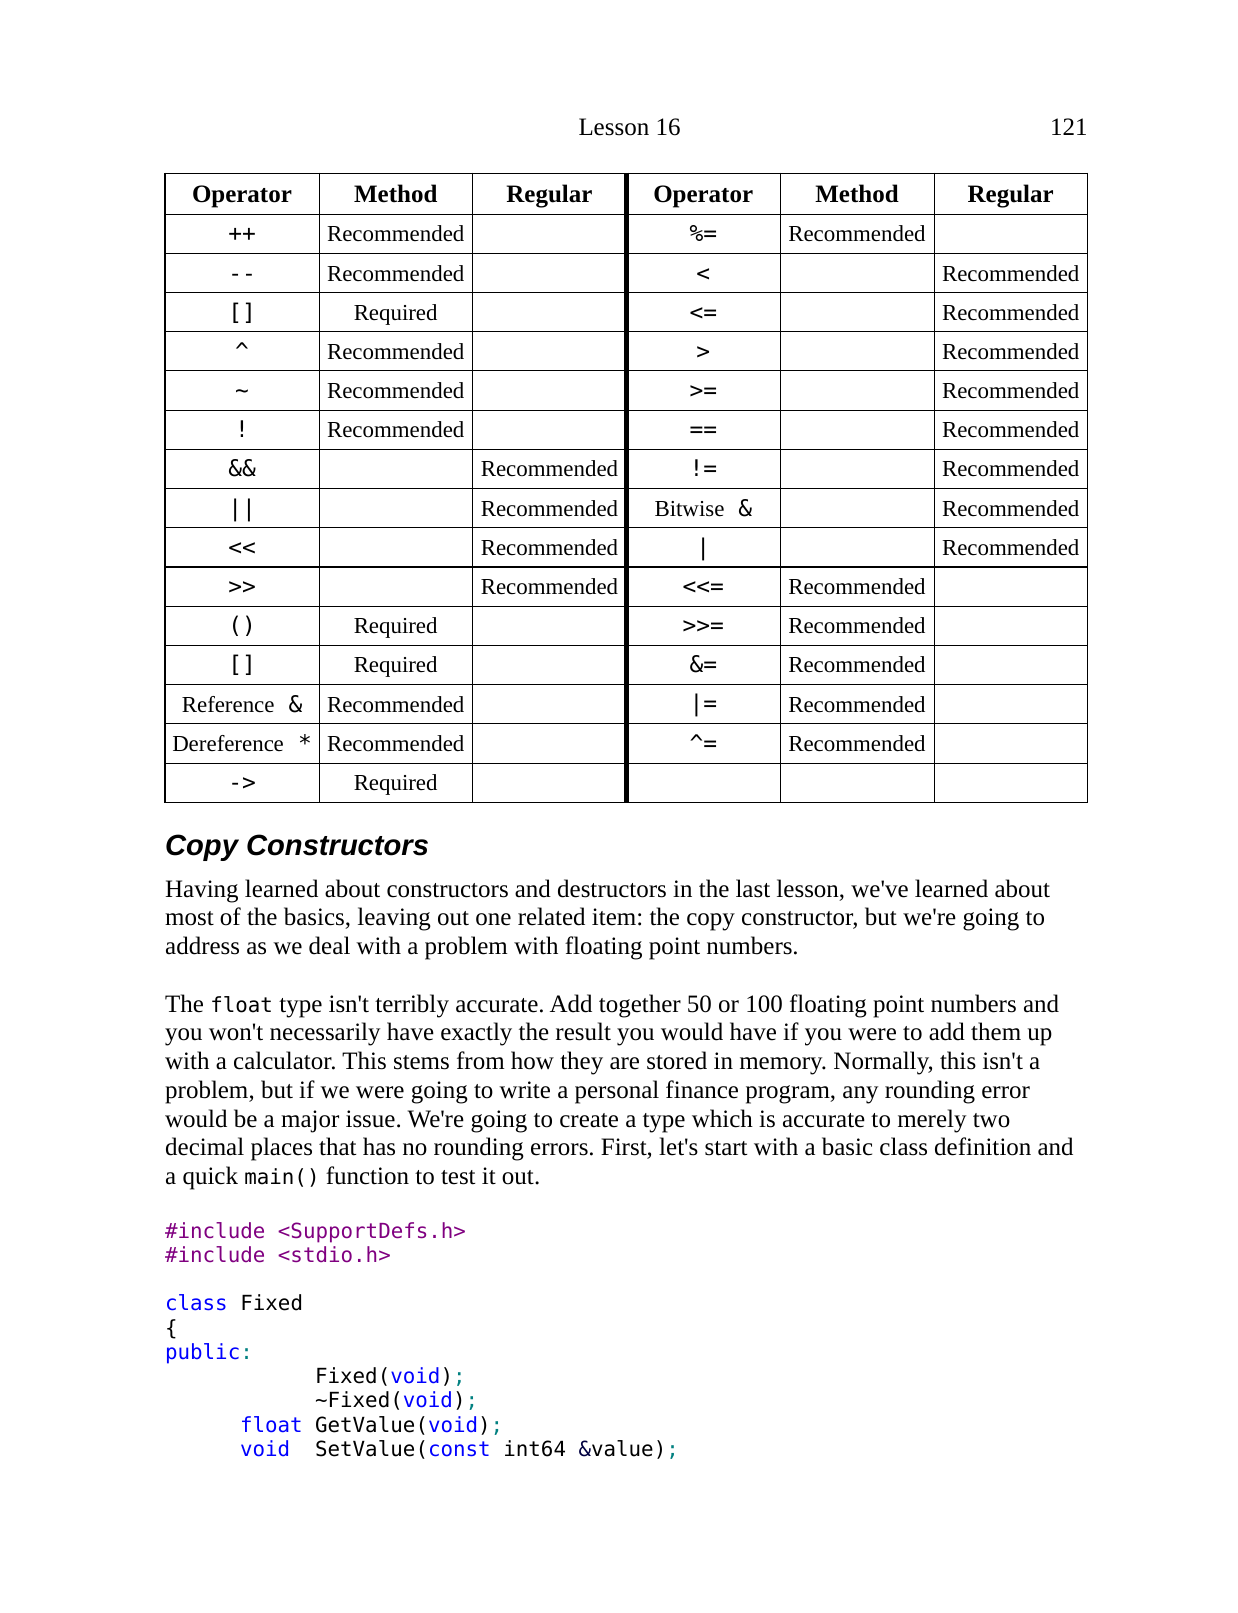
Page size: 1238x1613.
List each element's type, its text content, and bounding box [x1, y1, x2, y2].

table_header Method [781, 174, 934, 214]
text #include <stdio.h> [165, 1243, 1087, 1267]
table_cell Recommended [781, 568, 934, 606]
text { [165, 1316, 1087, 1340]
table_cell Required [320, 646, 472, 684]
table_cell Recommended [781, 685, 934, 723]
table_cell [781, 332, 934, 370]
table_header Method [320, 174, 472, 214]
table_cell Recommended [473, 528, 624, 566]
table_cell [935, 685, 1087, 723]
table_cell |= [629, 685, 780, 723]
table_cell && [166, 450, 319, 488]
table_cell Recommended [781, 724, 934, 762]
table_cell Recommended [473, 489, 624, 527]
table_cell Recommended [473, 568, 624, 606]
table_cell >>= [629, 607, 780, 645]
text class Fixed [165, 1291, 1087, 1316]
table_cell [935, 724, 1087, 762]
table_cell [] [166, 293, 319, 331]
table_cell | [629, 528, 780, 566]
table_cell Recommended [781, 215, 934, 253]
table_cell <<= [629, 568, 780, 606]
table_cell Recommended [935, 332, 1087, 370]
table_cell [781, 371, 934, 409]
table_cell == [629, 411, 780, 449]
table_header Regular [935, 174, 1087, 214]
table_cell Recommended [320, 254, 472, 292]
text public: [165, 1340, 1087, 1364]
text The float type isn't terribly accurate. Add together 50 or 100 floating point numbers and you won't necessarily have exactly the result you would have if you were to add them up with a calculator. This stems from how they are stored in memory. Normally, this isn't a problem, but if we were going to write a personal finance program, any rounding error would be a major issue. We're going to create a type which is accurate to merely two decimal places that has no rounding errors. First, let's start with a basic class definition and a quick main() function to test it out. [165, 989, 1087, 1190]
table_cell Recommended [781, 646, 934, 684]
table_cell [320, 450, 472, 488]
table_cell Recommended [320, 724, 472, 762]
table_cell &= [629, 646, 780, 684]
table_cell <= [629, 293, 780, 331]
table_cell [320, 489, 472, 527]
table_cell [473, 371, 624, 409]
table_cell [473, 293, 624, 331]
table_cell Recommended [935, 411, 1087, 449]
table_cell << [166, 528, 319, 566]
table_cell > [629, 332, 780, 370]
table_header Regular [473, 174, 624, 214]
table_header Operator [629, 174, 780, 214]
table_cell -> [166, 764, 319, 802]
table_cell < [629, 254, 780, 292]
table_cell [781, 528, 934, 566]
table_cell Required [320, 764, 472, 802]
table_cell [473, 607, 624, 645]
table_cell Recommended [935, 528, 1087, 566]
subtitle Copy Constructors [165, 828, 1087, 861]
table_cell Reference & [166, 685, 319, 723]
table_cell ! [166, 411, 319, 449]
text Fixed(void); [165, 1364, 1087, 1388]
table_cell != [629, 450, 780, 488]
table_cell [781, 764, 934, 802]
table_cell ^ [166, 332, 319, 370]
text void SetValue(const int64 &value); [165, 1437, 1087, 1461]
table_cell [781, 450, 934, 488]
table_cell [629, 764, 780, 802]
table_cell %= [629, 215, 780, 253]
table_cell [320, 528, 472, 566]
table_cell ~ [166, 371, 319, 409]
text #include <SupportDefs.h> [165, 1219, 1087, 1243]
table_cell Recommended [320, 215, 472, 253]
table_cell [935, 215, 1087, 253]
table_cell [473, 411, 624, 449]
table_cell [473, 724, 624, 762]
table_cell [935, 568, 1087, 606]
table_cell Recommended [935, 293, 1087, 331]
table_header Operator [166, 174, 319, 214]
table_cell ++ [166, 215, 319, 253]
text ~Fixed(void); [165, 1388, 1087, 1413]
table_cell Recommended [935, 489, 1087, 527]
table_cell Recommended [473, 450, 624, 488]
table_cell ^= [629, 724, 780, 762]
table_cell [473, 646, 624, 684]
table_cell [935, 646, 1087, 684]
table_cell [935, 764, 1087, 802]
table_cell Dereference * [166, 724, 319, 762]
text float GetValue(void); [165, 1413, 1087, 1437]
table_cell () [166, 607, 319, 645]
table_cell [320, 568, 472, 606]
table_cell [781, 293, 934, 331]
table_cell Recommended [320, 685, 472, 723]
table_cell [781, 254, 934, 292]
table_cell [781, 411, 934, 449]
table_cell -- [166, 254, 319, 292]
table_cell Bitwise & [629, 489, 780, 527]
table_cell >> [166, 568, 319, 606]
text Having learned about constructors and destructors in the last lesson, we've learned about most of the basics, leaving out one related item: the copy constructor, but we're going to address as we deal with a problem with floating point numbers. [165, 874, 1087, 960]
table_cell Recommended [320, 371, 472, 409]
table_cell Recommended [781, 607, 934, 645]
table_cell Required [320, 607, 472, 645]
table_cell Recommended [935, 450, 1087, 488]
table_cell Recommended [320, 332, 472, 370]
table_cell [473, 254, 624, 292]
table_cell [473, 332, 624, 370]
table_cell [473, 215, 624, 253]
table_cell || [166, 489, 319, 527]
table_cell >= [629, 371, 780, 409]
table_cell Recommended [320, 411, 472, 449]
table_cell Required [320, 293, 472, 331]
table_cell Recommended [935, 254, 1087, 292]
table_cell [] [166, 646, 319, 684]
table_cell [473, 685, 624, 723]
table_cell [473, 764, 624, 802]
table_cell Recommended [935, 371, 1087, 409]
table_cell [781, 489, 934, 527]
table_cell [935, 607, 1087, 645]
